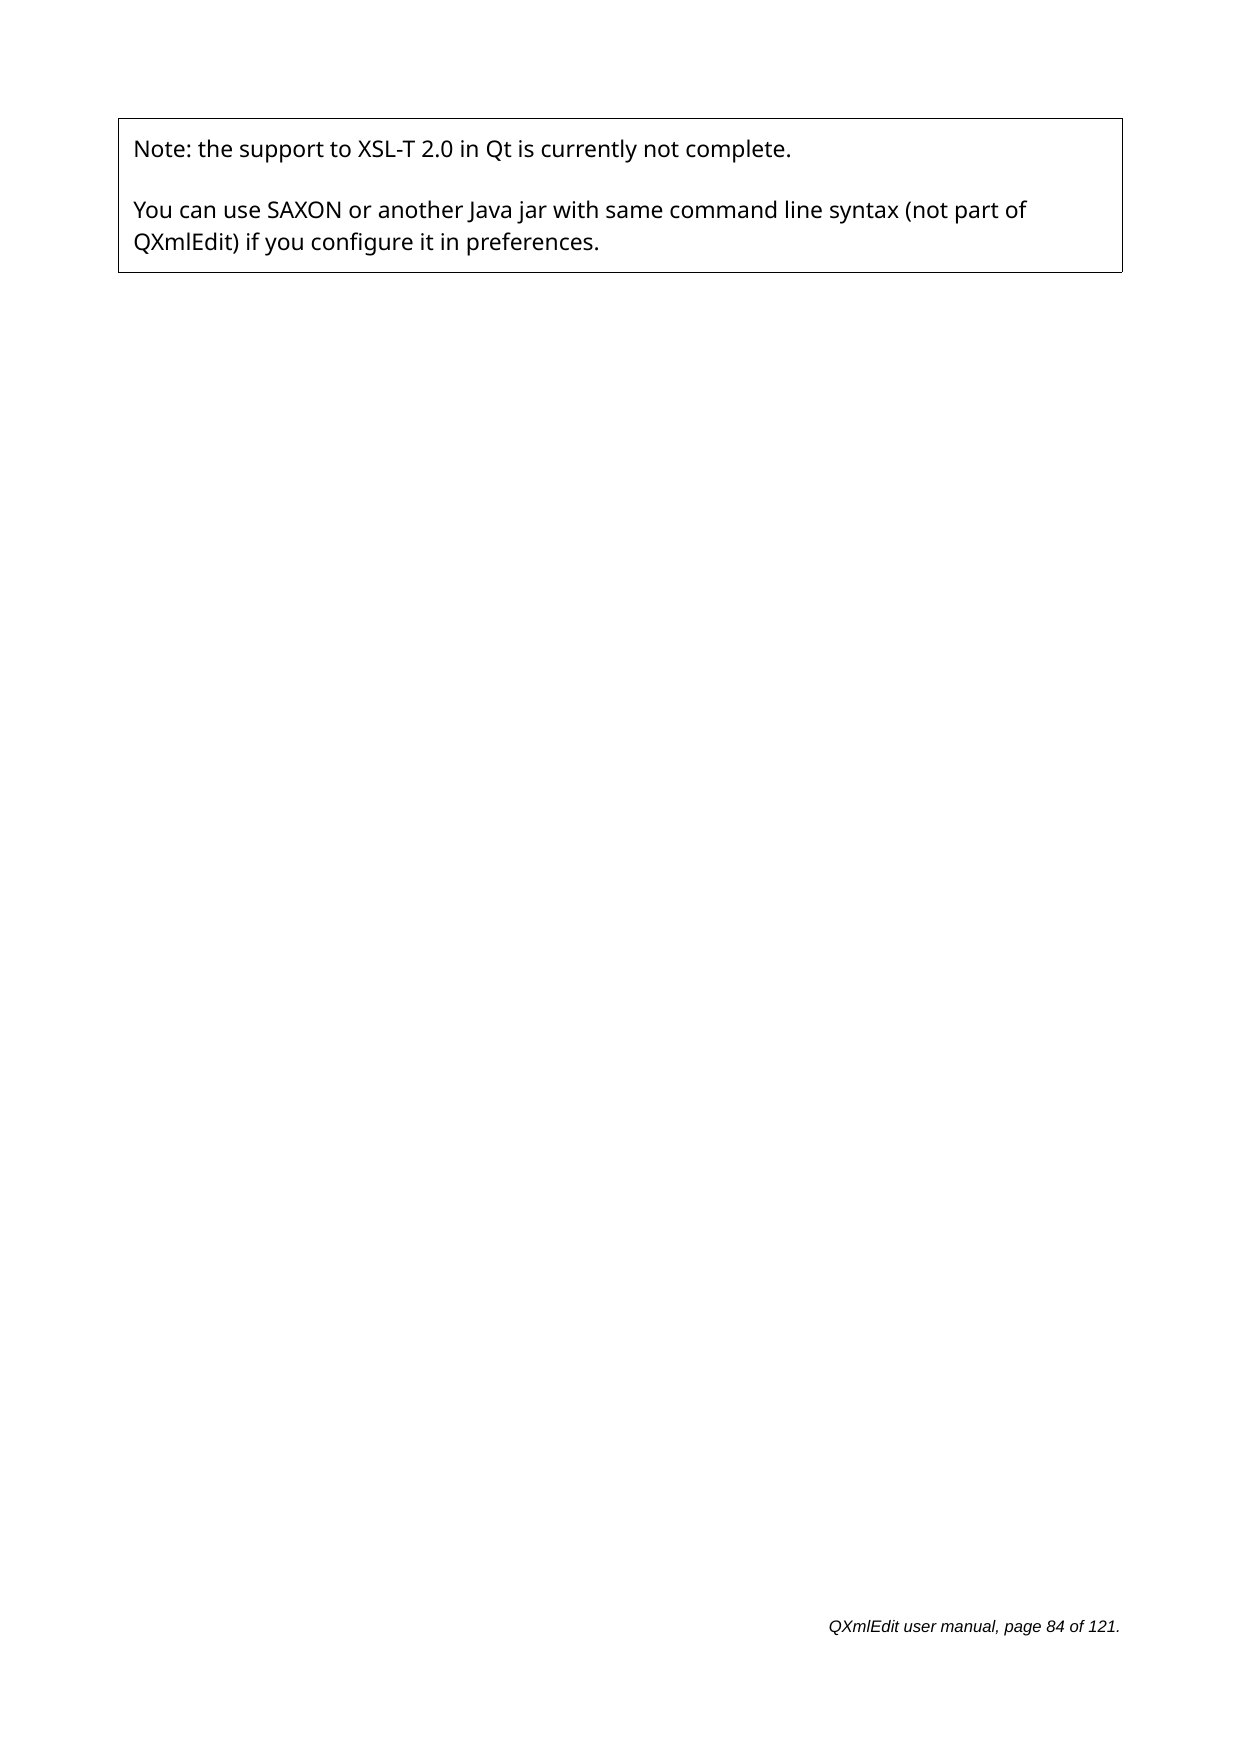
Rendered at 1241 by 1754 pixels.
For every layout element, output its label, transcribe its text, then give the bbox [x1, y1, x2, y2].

text Note: the support to XSL-T 2.0 in Qt is currently not complete. [119, 119, 1122, 164]
text You can use SAXON or another Java jar with same command line syntax (not part of QXmlEdit) if you configure it in preferences. [119, 179, 1122, 272]
